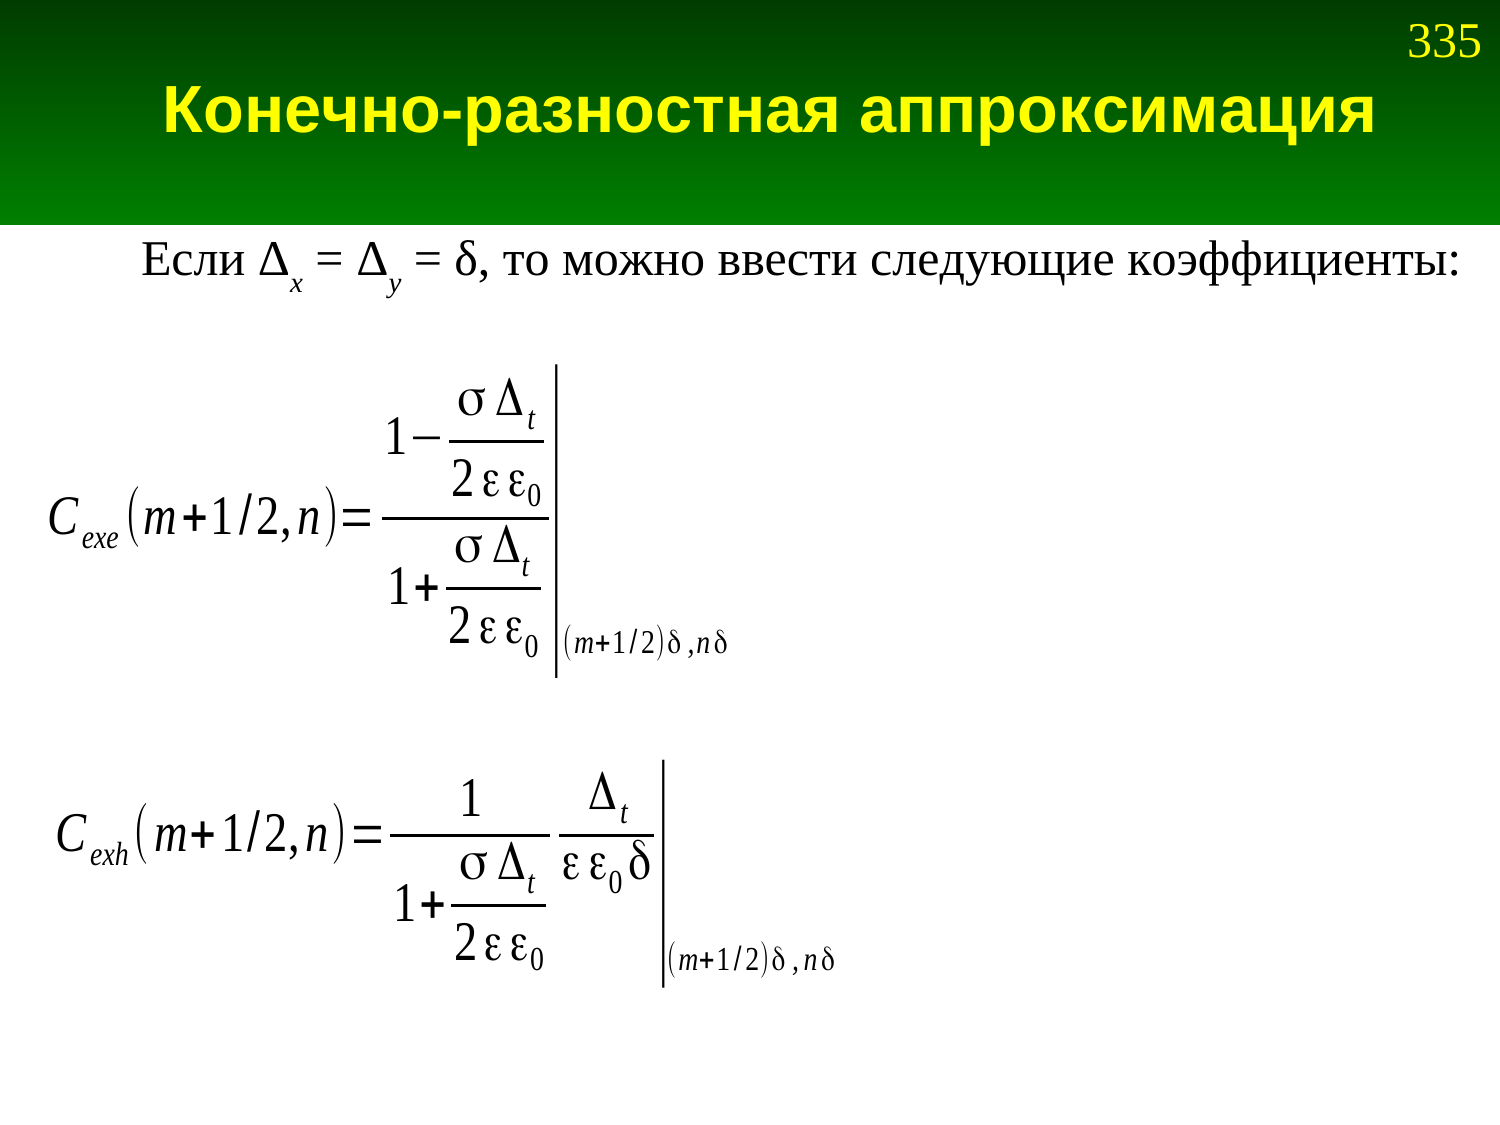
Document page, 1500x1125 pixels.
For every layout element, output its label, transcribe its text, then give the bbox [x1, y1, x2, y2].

title Конечно-разностная аппроксимация [100, 7, 1441, 204]
chart [35, 359, 741, 680]
text_box Если Δx = Δy = δ, то можно ввести следующие коэффициенты: [126, 218, 1477, 306]
chart [43, 756, 846, 991]
